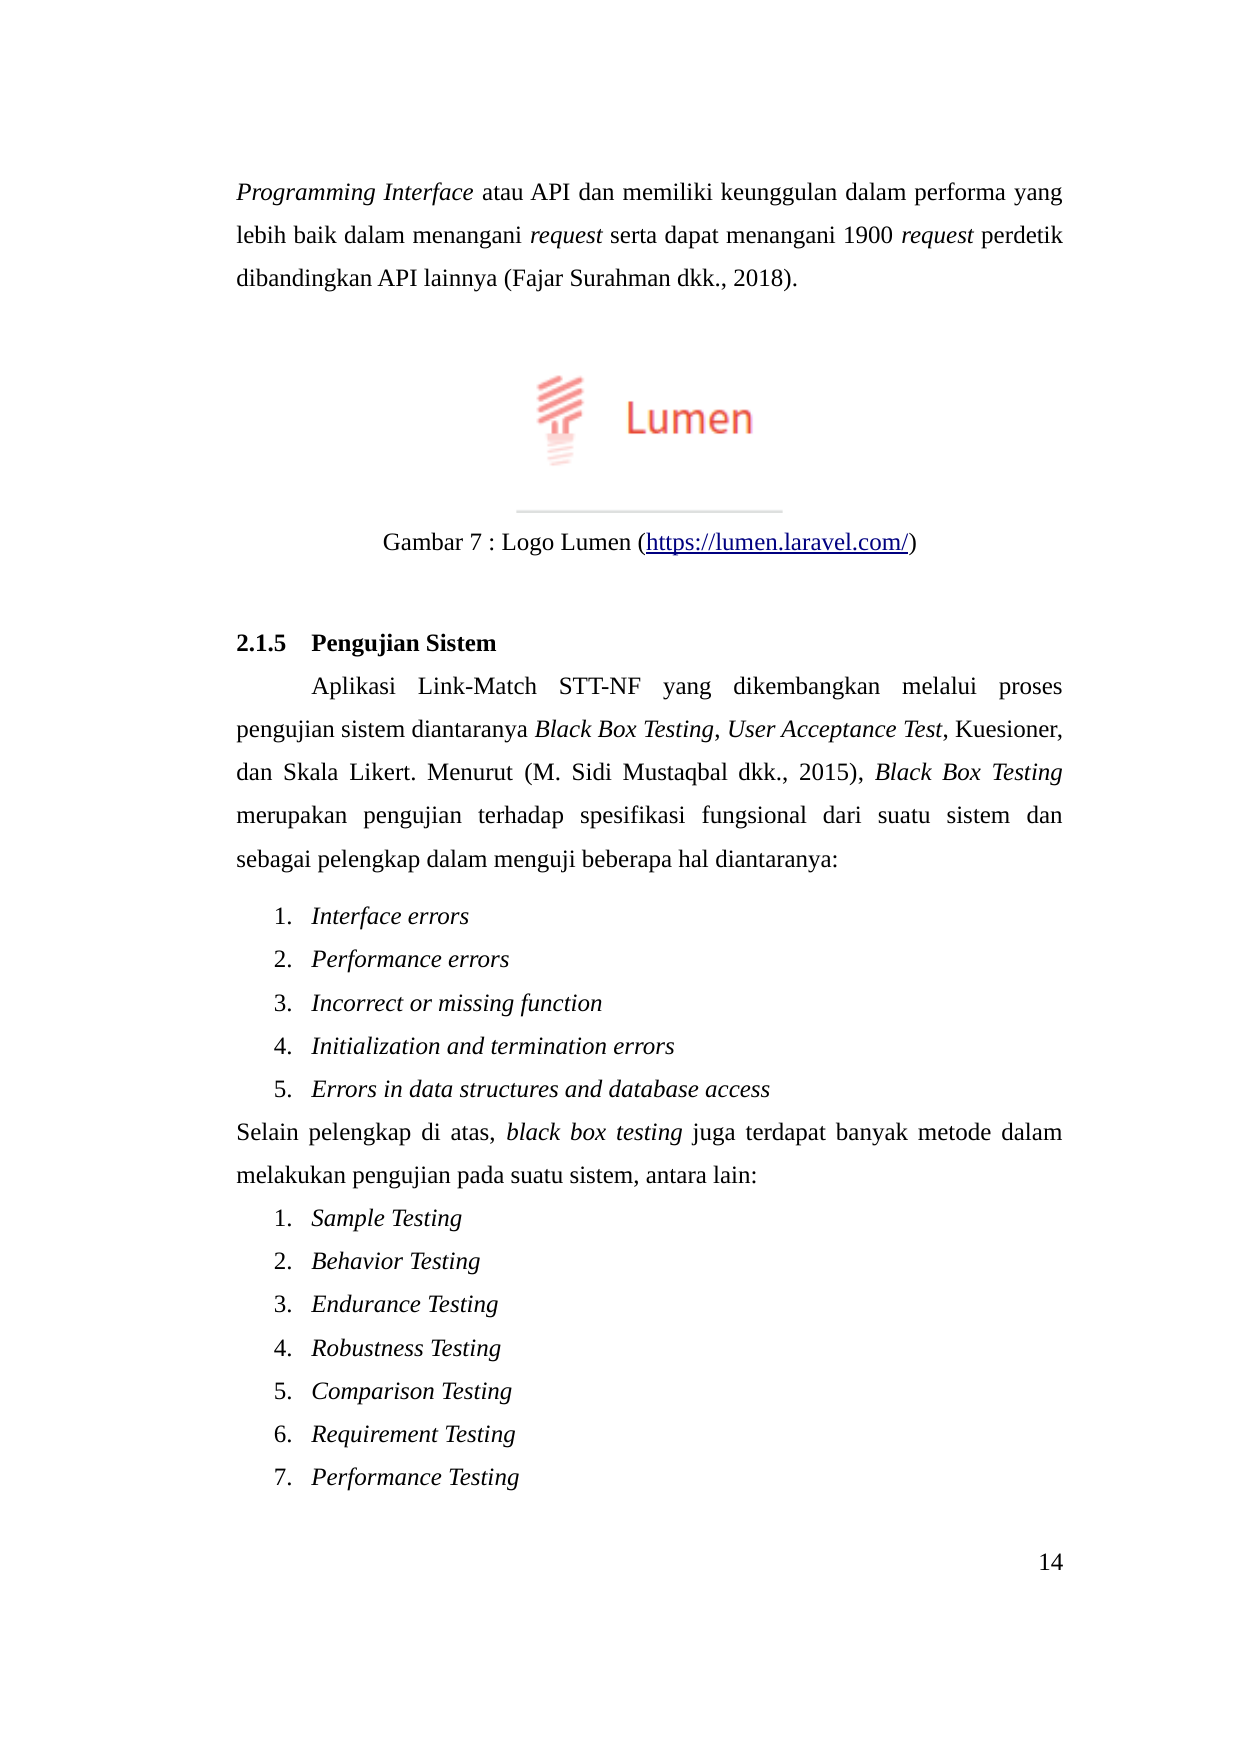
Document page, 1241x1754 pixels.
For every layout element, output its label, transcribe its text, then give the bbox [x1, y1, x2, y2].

list Robustness Testing [274, 1333, 1063, 1361]
picture [516, 321, 783, 513]
list Initialization and termination errors [274, 1031, 1063, 1059]
list Interface errors [274, 901, 1063, 930]
list Incorrect or missing function [274, 988, 1063, 1016]
subtitle 2.1.5 Pengujian Sistem [236, 628, 1063, 657]
list Errors in data structures and database access [274, 1074, 1063, 1103]
list Sample Testing [274, 1203, 1063, 1232]
list Endurance Testing [274, 1289, 1063, 1318]
list Performance errors [274, 944, 1063, 973]
text Gambar 7 : Logo Lumen (https://lumen.laravel.com/) [236, 527, 1063, 556]
list Behavior Testing [274, 1246, 1063, 1275]
list Comparison Testing [274, 1376, 1063, 1404]
text Aplikasi Link-Match STT-NF yang dikembangkan melalui proses pengujian sistem diantaranya Black Box Testing, User Acceptance Test, Kuesioner, dan Skala Likert. Menurut (M. Sidi Mustaqbal dkk., 2015), Black Box Testing merupakan pengujian terhadap spesifikasi fungsional dari suatu sistem dan sebagai pelengkap dalam menguji beberapa hal diantaranya: [236, 671, 1063, 872]
list Requirement Testing [274, 1419, 1063, 1448]
list Performance Testing [274, 1462, 1063, 1491]
text Selain pelengkap di atas, black box testing juga terdapat banyak metode dalam melakukan pengujian pada suatu sistem, antara lain: [236, 1117, 1063, 1189]
text Programming Interface atau API dan memiliki keunggulan dalam performa yang lebih baik dalam menangani request serta dapat menangani 1900 request perdetik dibandingkan API lainnya (Fajar Surahman dkk., 2018). [236, 177, 1063, 292]
